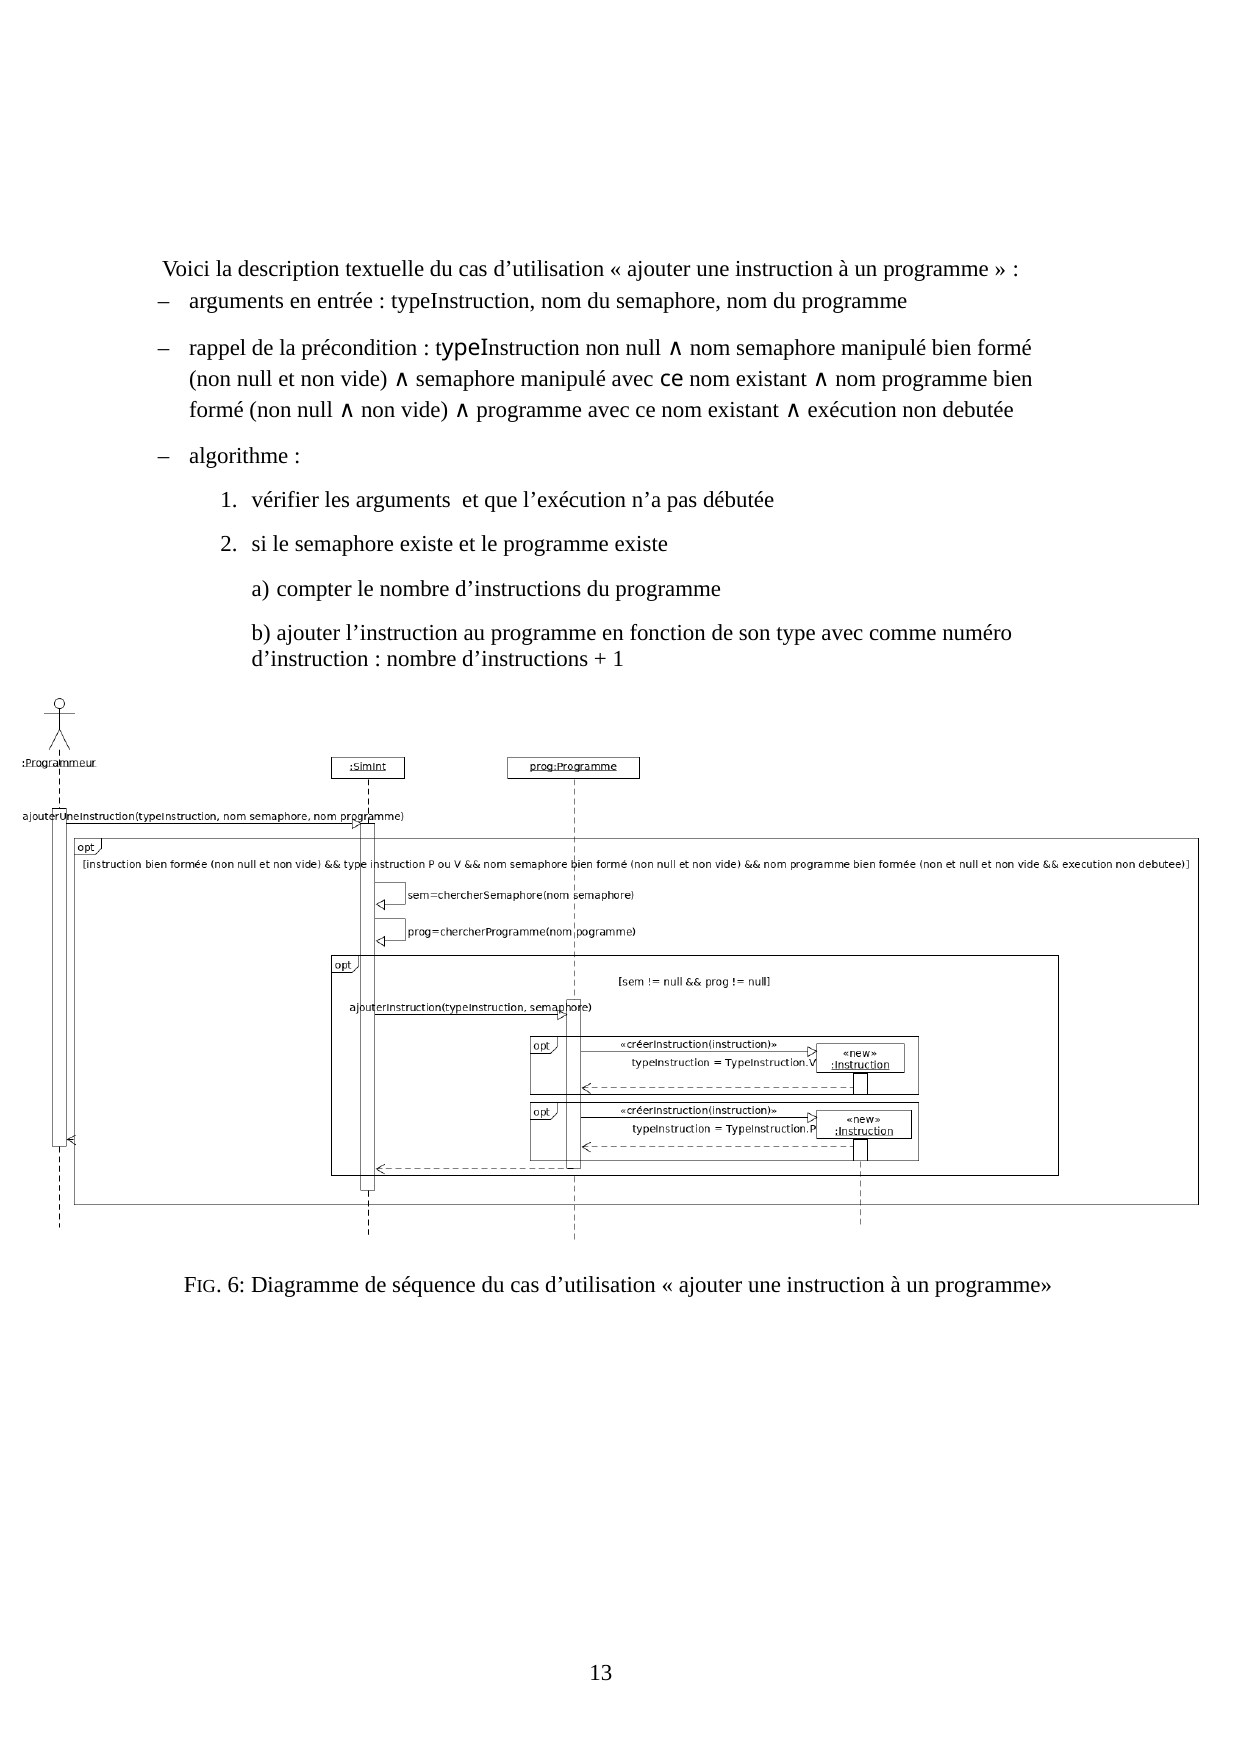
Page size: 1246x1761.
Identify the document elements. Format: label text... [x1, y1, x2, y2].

text Voici la description textuelle du cas d’utilisation « ajouter une instruction à un programme » : [126, 255, 1075, 282]
picture [0, 683, 1213, 1271]
list – algorithme : [158, 442, 1075, 469]
list 2. si le semaphore existe et le programme existe [220, 531, 1075, 557]
list – arguments en entrée : typeInstruction, nom du semaphore, nom du programme [158, 287, 1075, 313]
list – rappel de la précondition : typeInstruction non null ∧ nom semaphore manipulé bien formé (non null et non vide) ∧ semaphore manipulé avec ce nom existant ∧ nom programme bien formé (non null ∧ non vide) ∧ programme avec ce nom existant ∧ exécution non debutée [158, 331, 1075, 425]
list a) compter le nombre d’instructions du programme [220, 574, 1075, 601]
list 1. vérifier les arguments et que l’exécution n’a pas débutée [220, 486, 1075, 513]
text Fig. 6: Diagramme de séquence du cas d’utilisation « ajouter une instruction à un programme» [126, 1271, 1075, 1297]
list b) ajouter l’instruction au programme en fonction de son type avec comme numéro d’instruction : nombre d’instructions + 1 [220, 619, 1075, 671]
